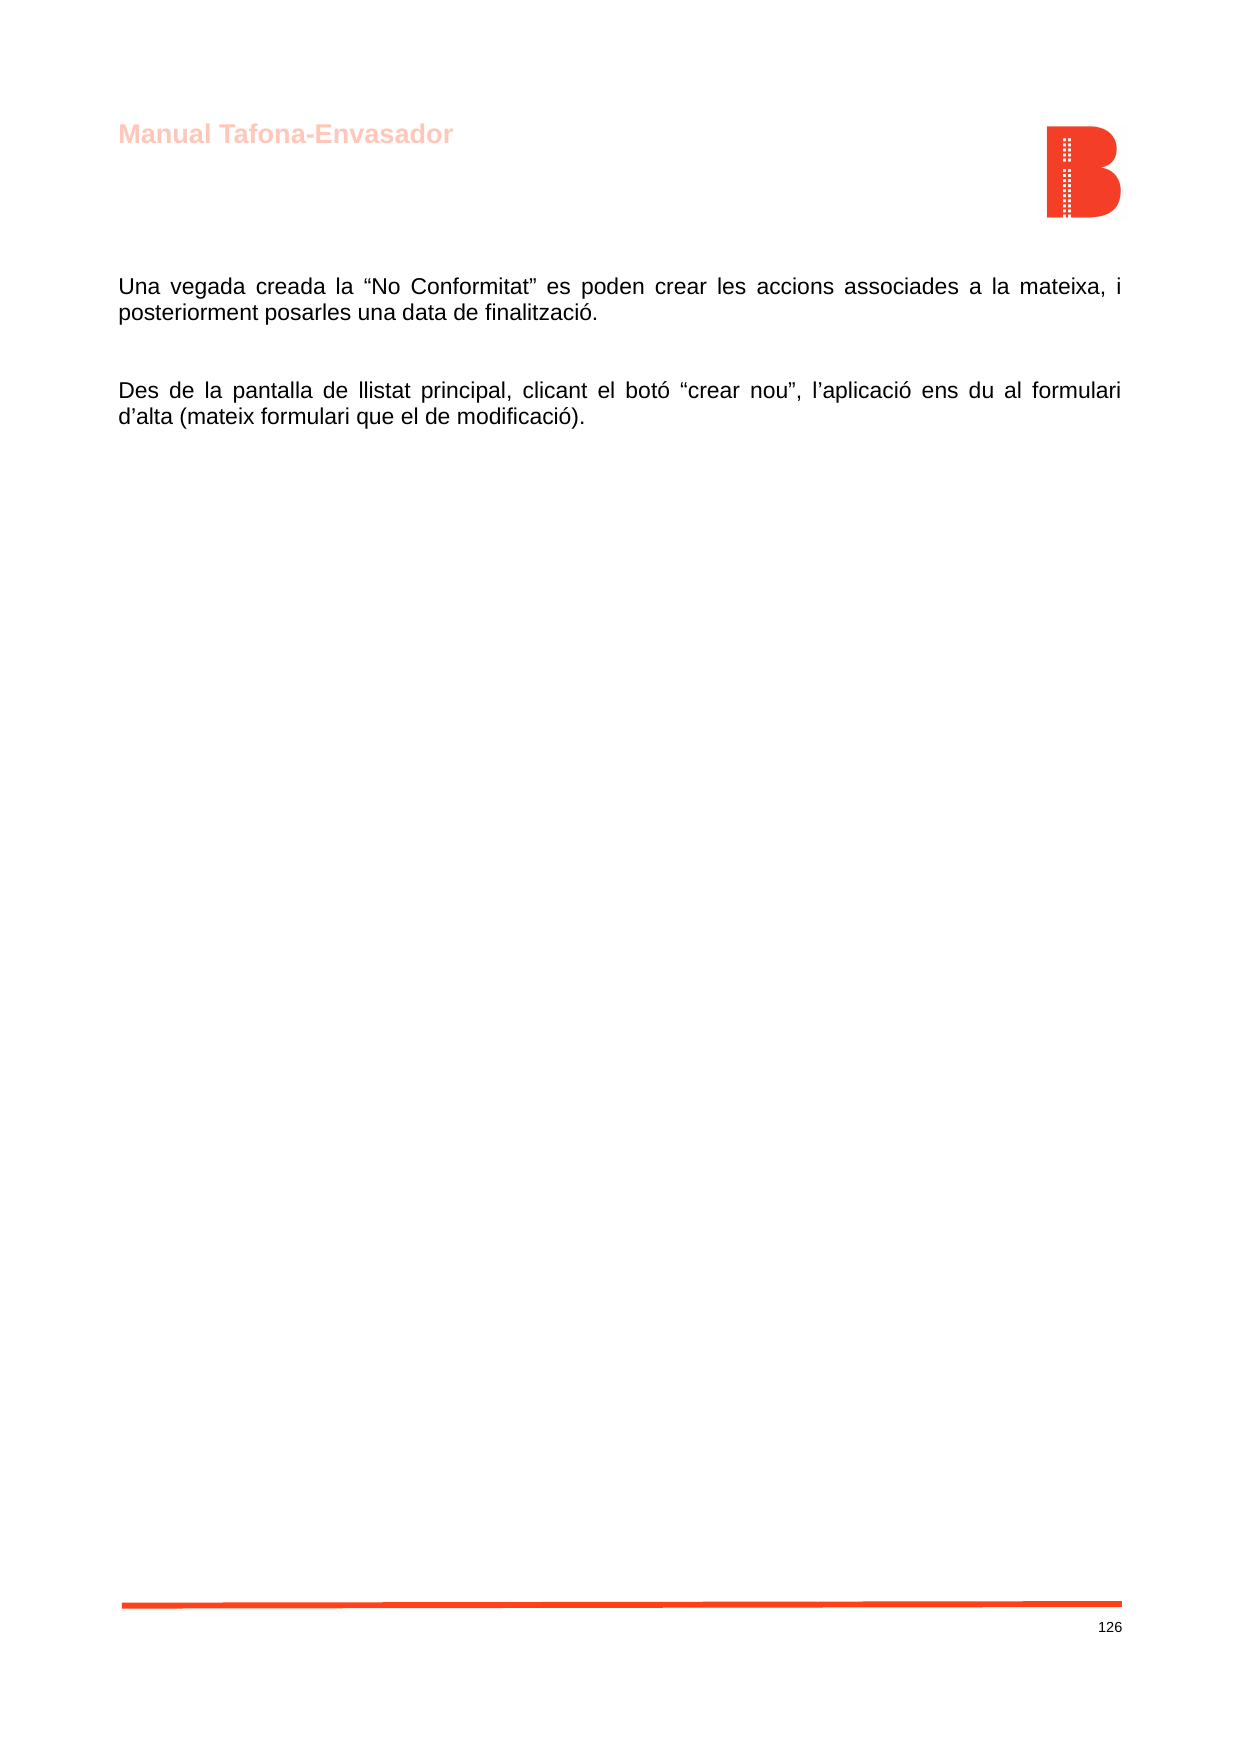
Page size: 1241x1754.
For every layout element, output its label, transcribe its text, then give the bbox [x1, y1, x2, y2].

text Des de la pantalla de llistat principal, clicant el botó “crear nou”, l’aplicació ens du al formulari d’alta (mateix formulari que el de modificació). [118, 377, 1122, 429]
picture [1036, 124, 1130, 221]
text Una vegada creada la “No Conformitat” es poden crear les accions associades a la mateixa, i posteriorment posarles una data de finalització. [118, 273, 1122, 325]
